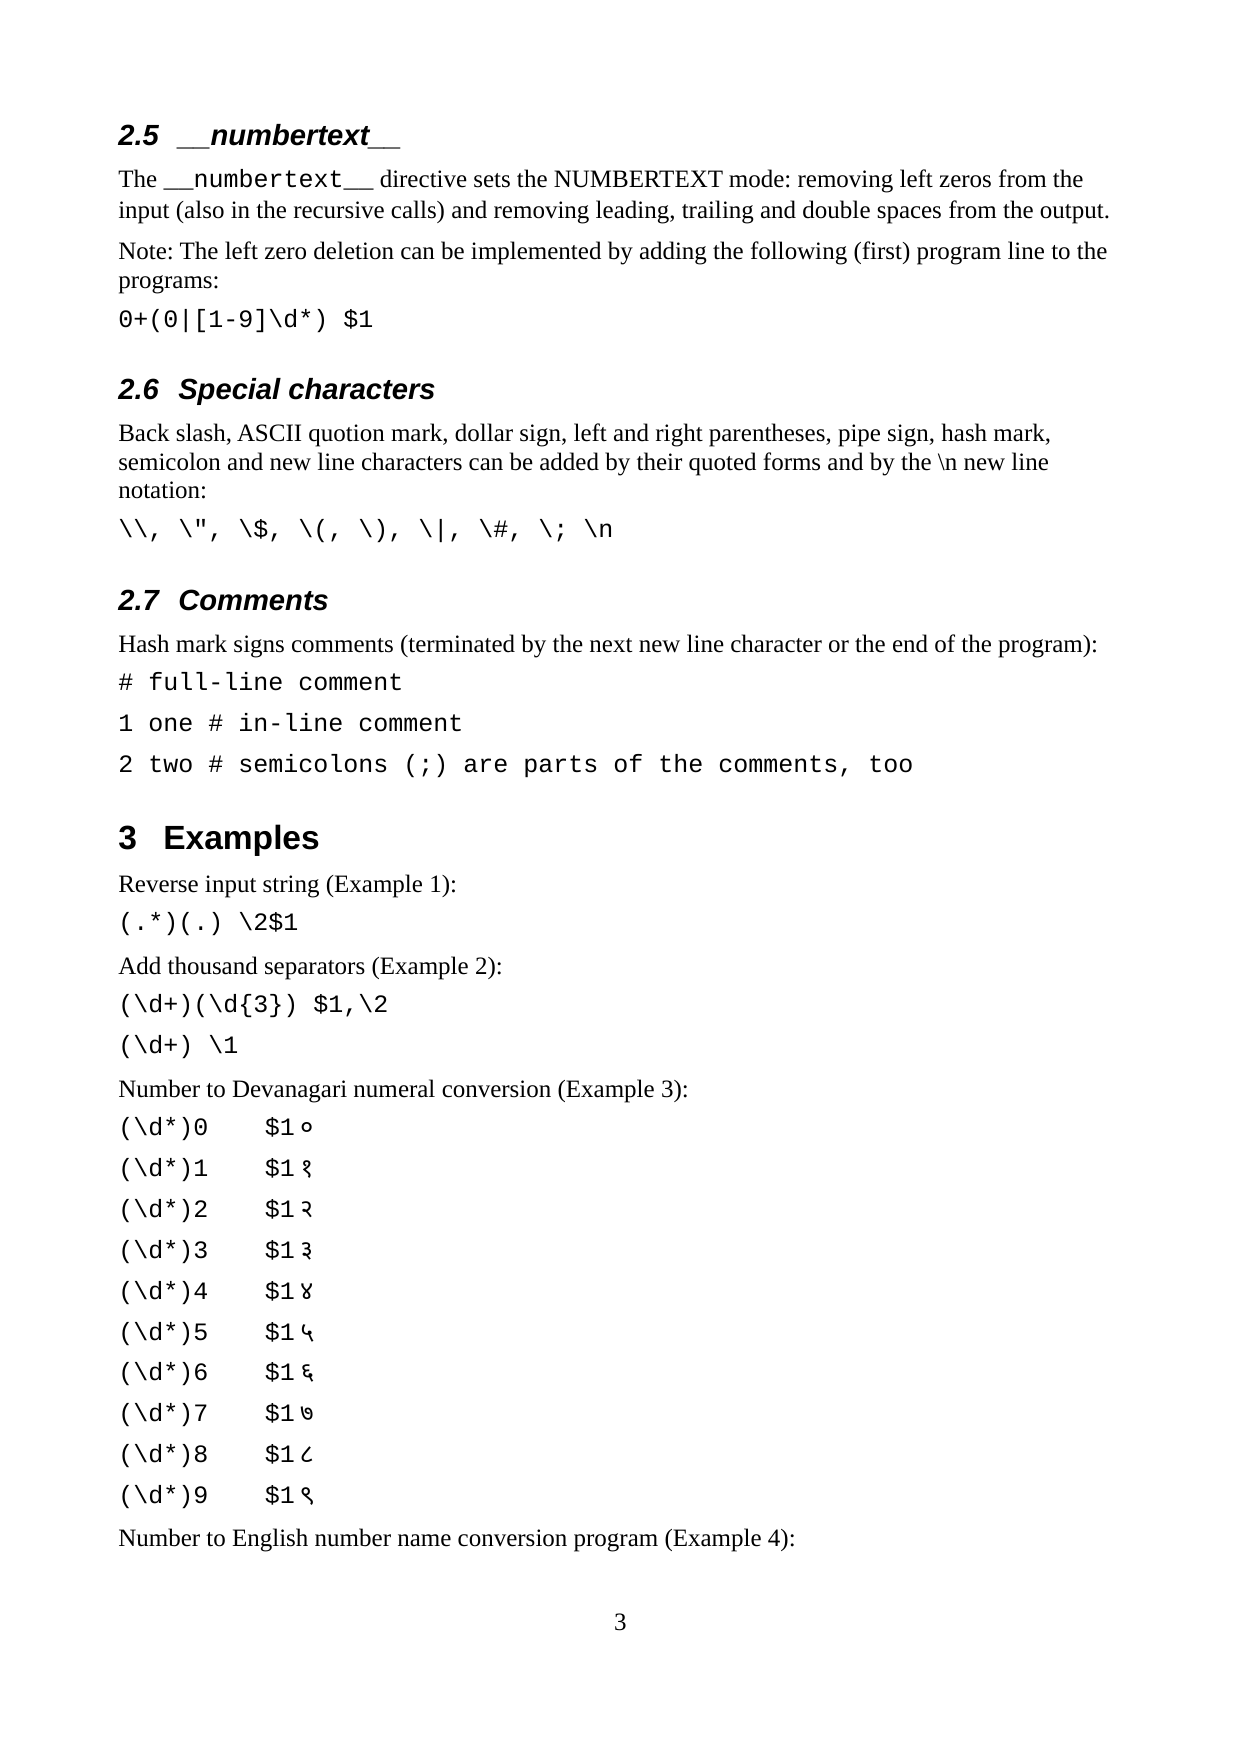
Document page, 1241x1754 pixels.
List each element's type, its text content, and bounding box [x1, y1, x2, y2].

text (\d*)3 $1३ [118, 1237, 1122, 1266]
text Number to Devanagari numeral conversion (Example 3): [118, 1074, 1122, 1102]
text (\d*)2 $1२ [118, 1197, 1122, 1225]
text Note: The left zero deletion can be implemented by adding the following (first) program line to the programs: [118, 236, 1122, 294]
subtitle Special characters [118, 372, 1122, 406]
text The __numbertext__ directive sets the NUMBERTEXT mode: removing left zeros from the input (also in the recursive calls) and removing leading, trailing and double spaces from the output. [118, 164, 1122, 224]
text 0+(0|[1-9]\d*) $1 [118, 306, 1122, 334]
subtitle __numbertext__ [118, 118, 1122, 152]
text (\d*)7 $1७ [118, 1401, 1122, 1429]
text (\d*)5 $1५ [118, 1319, 1122, 1347]
subtitle Comments [118, 583, 1122, 616]
text 2 two # semicolons (;) are parts of the comments, too [118, 752, 1122, 780]
text (\d+)(\d{3}) $1,\2 [118, 992, 1122, 1020]
text Add thousand separators (Example 2): [118, 951, 1122, 979]
text # full-line comment [118, 670, 1122, 698]
subtitle Examples [118, 817, 1122, 856]
text Reverse input string (Example 1): [118, 869, 1122, 897]
text (\d*)6 $1६ [118, 1360, 1122, 1388]
text \\, \", \$, \(, \), \|, \#, \; \n [118, 517, 1122, 545]
text (.*)(.) \2$1 [118, 910, 1122, 938]
text (\d*)1 $1१ [118, 1156, 1122, 1184]
text Back slash, ASCII quotion mark, dollar sign, left and right parentheses, pipe sign, hash mark, semicolon and new line characters can be added by their quoted forms and by the \n new line notation: [118, 418, 1122, 504]
text Number to English number name conversion program (Example 4): [118, 1523, 1122, 1552]
text (\d*)8 $1८ [118, 1442, 1122, 1470]
text (\d*)9 $1९ [118, 1482, 1122, 1511]
text (\d+) \1 [118, 1033, 1122, 1061]
text (\d*)0 $1० [118, 1115, 1122, 1143]
text Hash mark signs comments (terminated by the next new line character or the end of the program): [118, 629, 1122, 657]
text 1 one # in-line comment [118, 711, 1122, 739]
text (\d*)4 $1४ [118, 1278, 1122, 1307]
